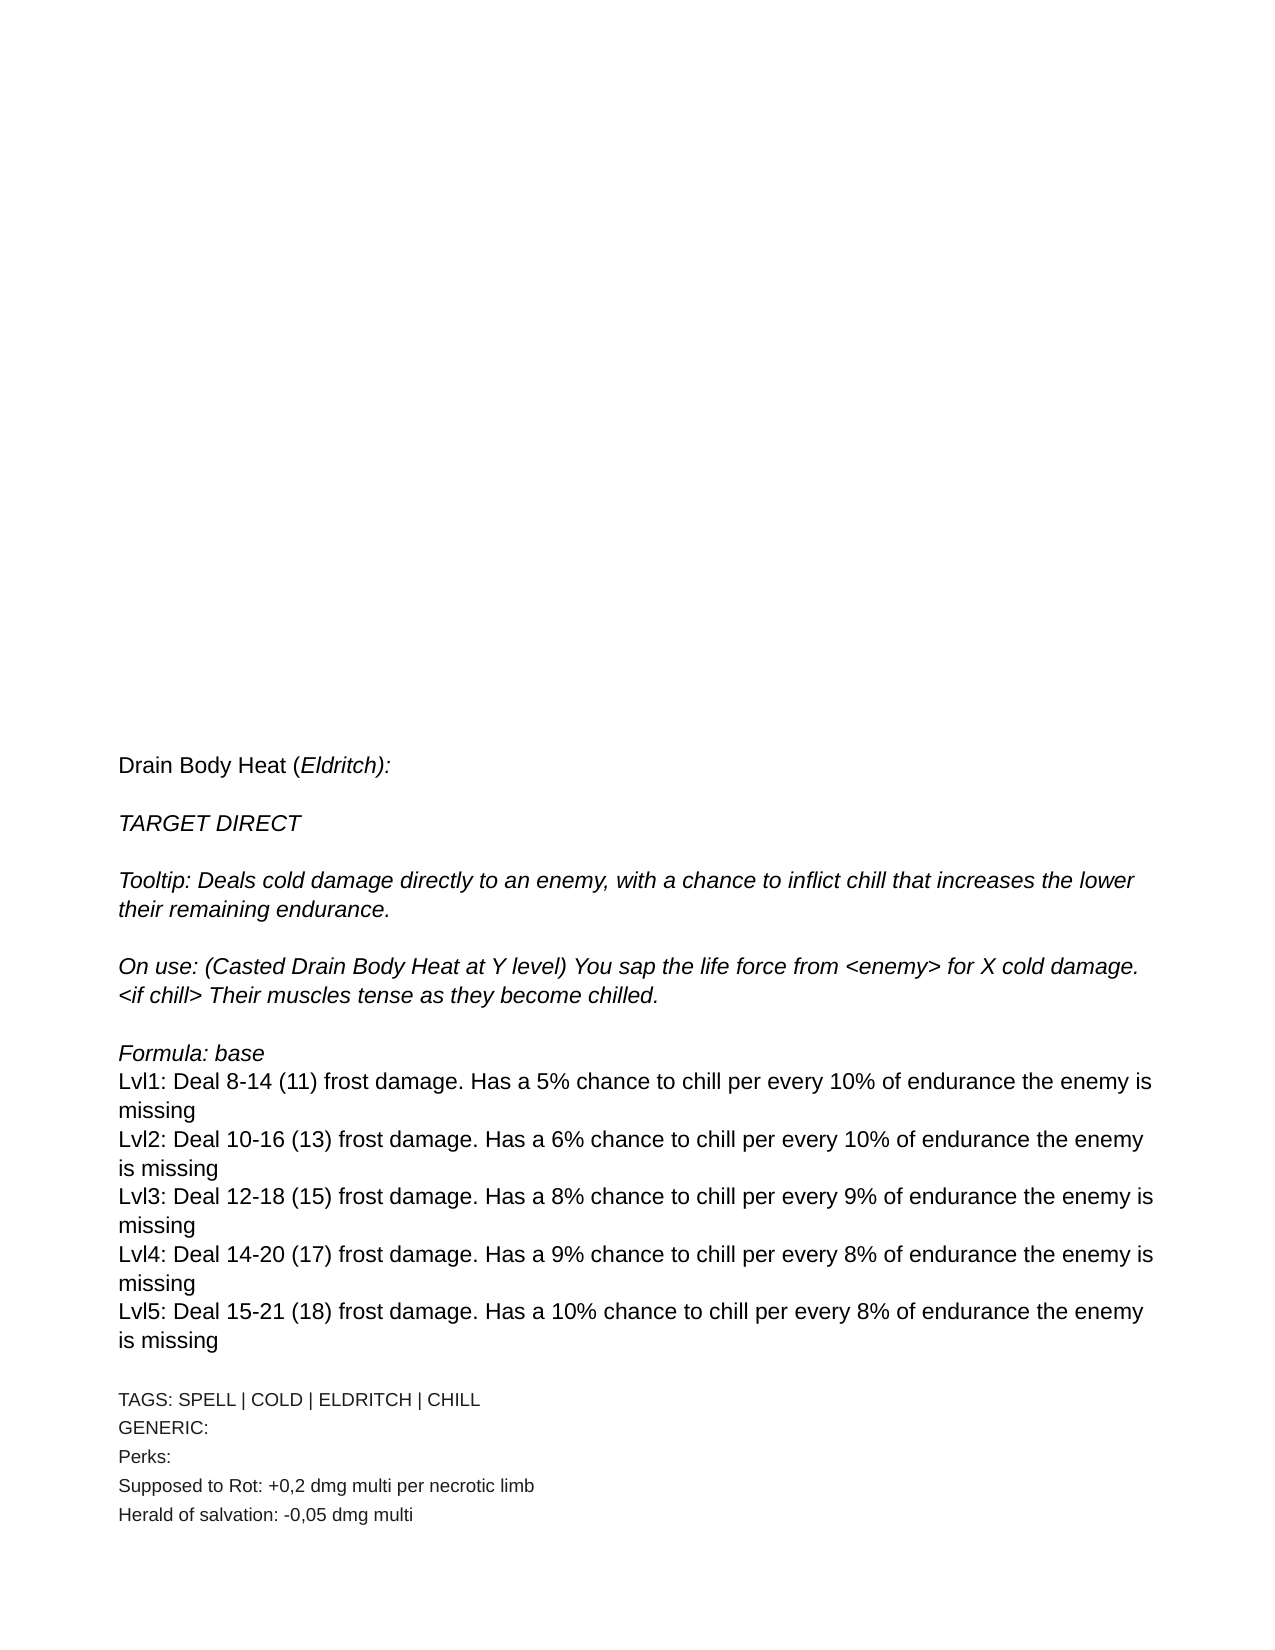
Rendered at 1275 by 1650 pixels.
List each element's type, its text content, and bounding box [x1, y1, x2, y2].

text Herald of salvation: -0,05 dmg multi [118, 1498, 1157, 1527]
text Drain Body Heat (Eldritch): [118, 751, 1157, 779]
text TARGET DIRECT [118, 808, 1157, 837]
text Supposed to Rot: +0,2 dmg multi per necrotic limb [118, 1469, 1157, 1498]
text TAGS: SPELL | COLD | ELDRITCH | CHILL GENERIC: Perks: [118, 1383, 1157, 1469]
text Tooltip: Deals cold damage directly to an enemy, with a chance to inflict chill that increases the lower their remaining endurance. On use: (Casted Drain Body Heat at Y level) You sap the life force from <enemy> for X cold damage. <if chill> Their muscles tense as they become chilled. Formula: base Lvl1: Deal 8-14 (11) frost damage. Has a 5% chance to chill per every 10% of endurance the enemy is missing Lvl2: Deal 10-16 (13) frost damage. Has a 6% chance to chill per every 10% of endurance the enemy is missing Lvl3: Deal 12-18 (15) frost damage. Has a 8% chance to chill per every 9% of endurance the enemy is missing Lvl4: Deal 14-20 (17) frost damage. Has a 9% chance to chill per every 8% of endurance the enemy is missing Lvl5: Deal 15-21 (18) frost damage. Has a 10% chance to chill per every 8% of endurance the enemy is missing [118, 866, 1157, 1354]
